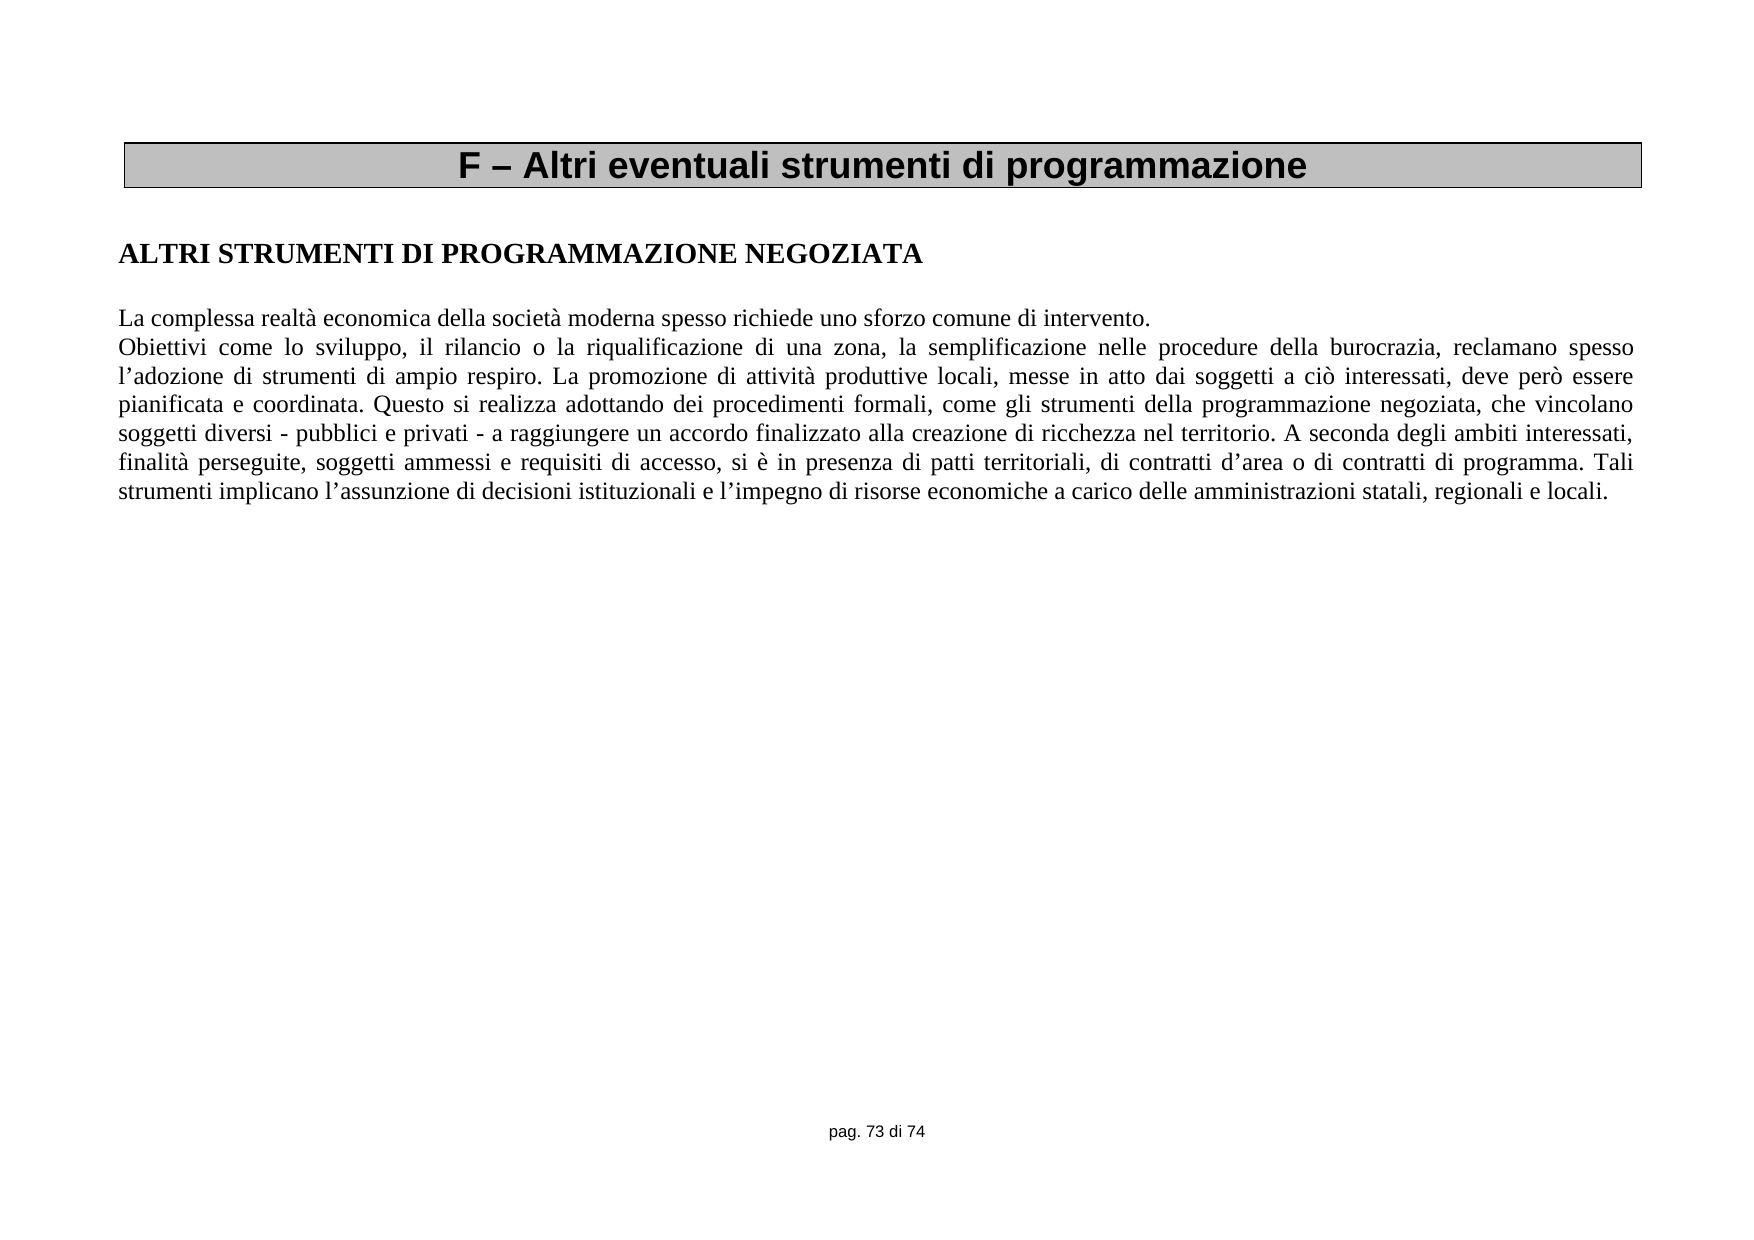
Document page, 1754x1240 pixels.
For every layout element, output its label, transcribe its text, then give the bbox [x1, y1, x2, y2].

text ALTRI STRUMENTI DI PROGRAMMAZIONE NEGOZIATA [118, 236, 1636, 270]
table_header F – Altri eventuali strumenti di programmazione [125, 144, 1641, 187]
text La complessa realtà economica della società moderna spesso richiede uno sforzo comune di intervento. [118, 303, 1636, 332]
text Obiettivi come lo sviluppo, il rilancio o la riqualificazione di una zona, la semplificazione nelle procedure della burocrazia, reclamano spesso l’adozione di strumenti di ampio respiro. La promozione di attività produttive locali, messe in atto dai soggetti a ciò interessati, deve però essere pianificata e coordinata. Questo si realizza adottando dei procedimenti formali, come gli strumenti della programmazione negoziata, che vincolano soggetti diversi - pubblici e privati - a raggiungere un accordo finalizzato alla creazione di ricchezza nel territorio. A seconda degli ambiti interessati, finalità perseguite, soggetti ammessi e requisiti di accesso, si è in presenza di patti territoriali, di contratti d’area o di contratti di programma. Tali strumenti implicano l’assunzione di decisioni istituzionali e l’impegno di risorse economiche a carico delle amministrazioni statali, regionali e locali. [118, 332, 1636, 504]
